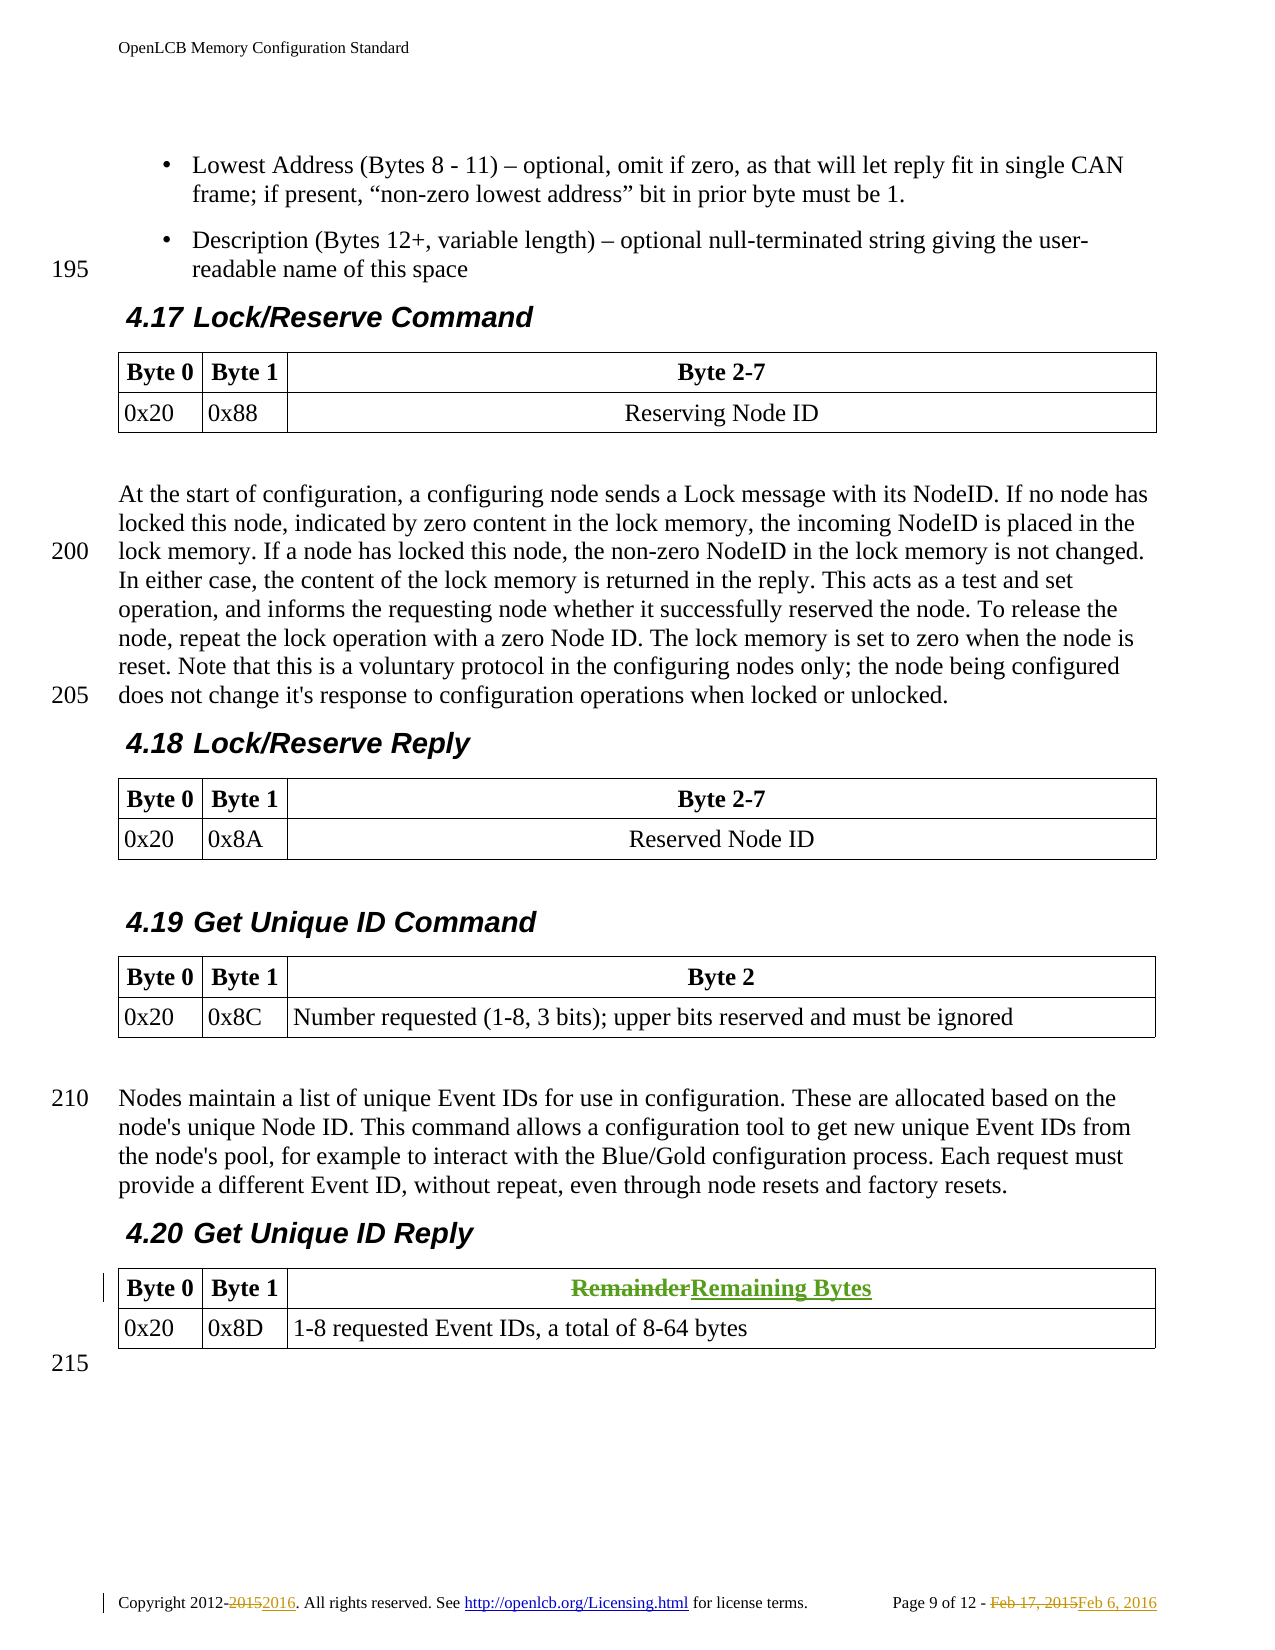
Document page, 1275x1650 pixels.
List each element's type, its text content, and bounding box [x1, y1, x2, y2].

table_cell Number requested (1-8, 3 bits); upper bits reserved and must be ignored [288, 998, 1155, 1037]
table_header Byte 0 [119, 1269, 202, 1308]
text Nodes maintain a list of unique Event IDs for use in configuration. These are allocated based on the node's unique Node ID. This command allows a configuration tool to get new unique Event IDs from the node's pool, for example to interact with the Blue/Gold configuration process. Each request must provide a different Event ID, without repeat, even through node resets and factory resets. [118, 1083, 1157, 1198]
table_header Byte 0 [119, 353, 202, 392]
table_header Byte 0 [119, 779, 202, 818]
subtitle Lock/Reserve Command [118, 300, 1157, 334]
table_cell 0x20 [119, 998, 202, 1037]
table_cell 0x88 [203, 393, 287, 432]
list Description (Bytes 12+, variable length) – optional null-terminated string giving the user-readable name of this space [162, 225, 1157, 283]
table_cell 0x8D [203, 1309, 287, 1348]
table_cell 0x20 [119, 393, 202, 432]
table_header Byte 0 [119, 957, 202, 997]
table_header Byte 1 [203, 957, 287, 997]
table_cell 0x8C [203, 998, 287, 1037]
table_cell 0x8A [203, 819, 287, 858]
subtitle Get Unique ID Command [118, 905, 1157, 938]
table_header Byte 1 [203, 353, 287, 392]
table_cell 1-8 requested Event IDs, a total of 8-64 bytes [288, 1309, 1155, 1348]
table_header Byte 2-7 [288, 353, 1156, 392]
table_header Remaining Bytes [288, 1269, 1155, 1308]
table_header Byte 1 [203, 779, 287, 818]
table_cell 0x20 [119, 819, 202, 858]
table_header Byte 2-7 [288, 779, 1156, 818]
subtitle Lock/Reserve Reply [118, 727, 1157, 760]
table_header Byte 2 [288, 957, 1155, 997]
table_cell Reserving Node ID [288, 393, 1156, 432]
subtitle Get Unique ID Reply [118, 1216, 1157, 1250]
table_header Byte 1 [203, 1269, 287, 1308]
text At the start of configuration, a configuring node sends a Lock message with its NodeID. If no node has locked this node, indicated by zero content in the lock memory, the incoming NodeID is placed in the lock memory. If a node has locked this node, the non-zero NodeID in the lock memory is not changed. In either case, the content of the lock memory is returned in the reply. This acts as a test and set operation, and informs the requesting node whether it successfully reserved the node. To release the node, repeat the lock operation with a zero Node ID. The lock memory is set to zero when the node is reset. Note that this is a voluntary protocol in the configuring nodes only; the node being configured does not change it's response to configuration operations when locked or unlocked. [118, 479, 1157, 709]
table_cell 0x20 [119, 1309, 202, 1348]
table_cell Reserved Node ID [288, 819, 1156, 858]
list Lowest Address (Bytes 8 - 11) – optional, omit if zero, as that will let reply fit in single CAN frame; if present, “non-zero lowest address” bit in prior byte must be 1. [162, 150, 1157, 207]
